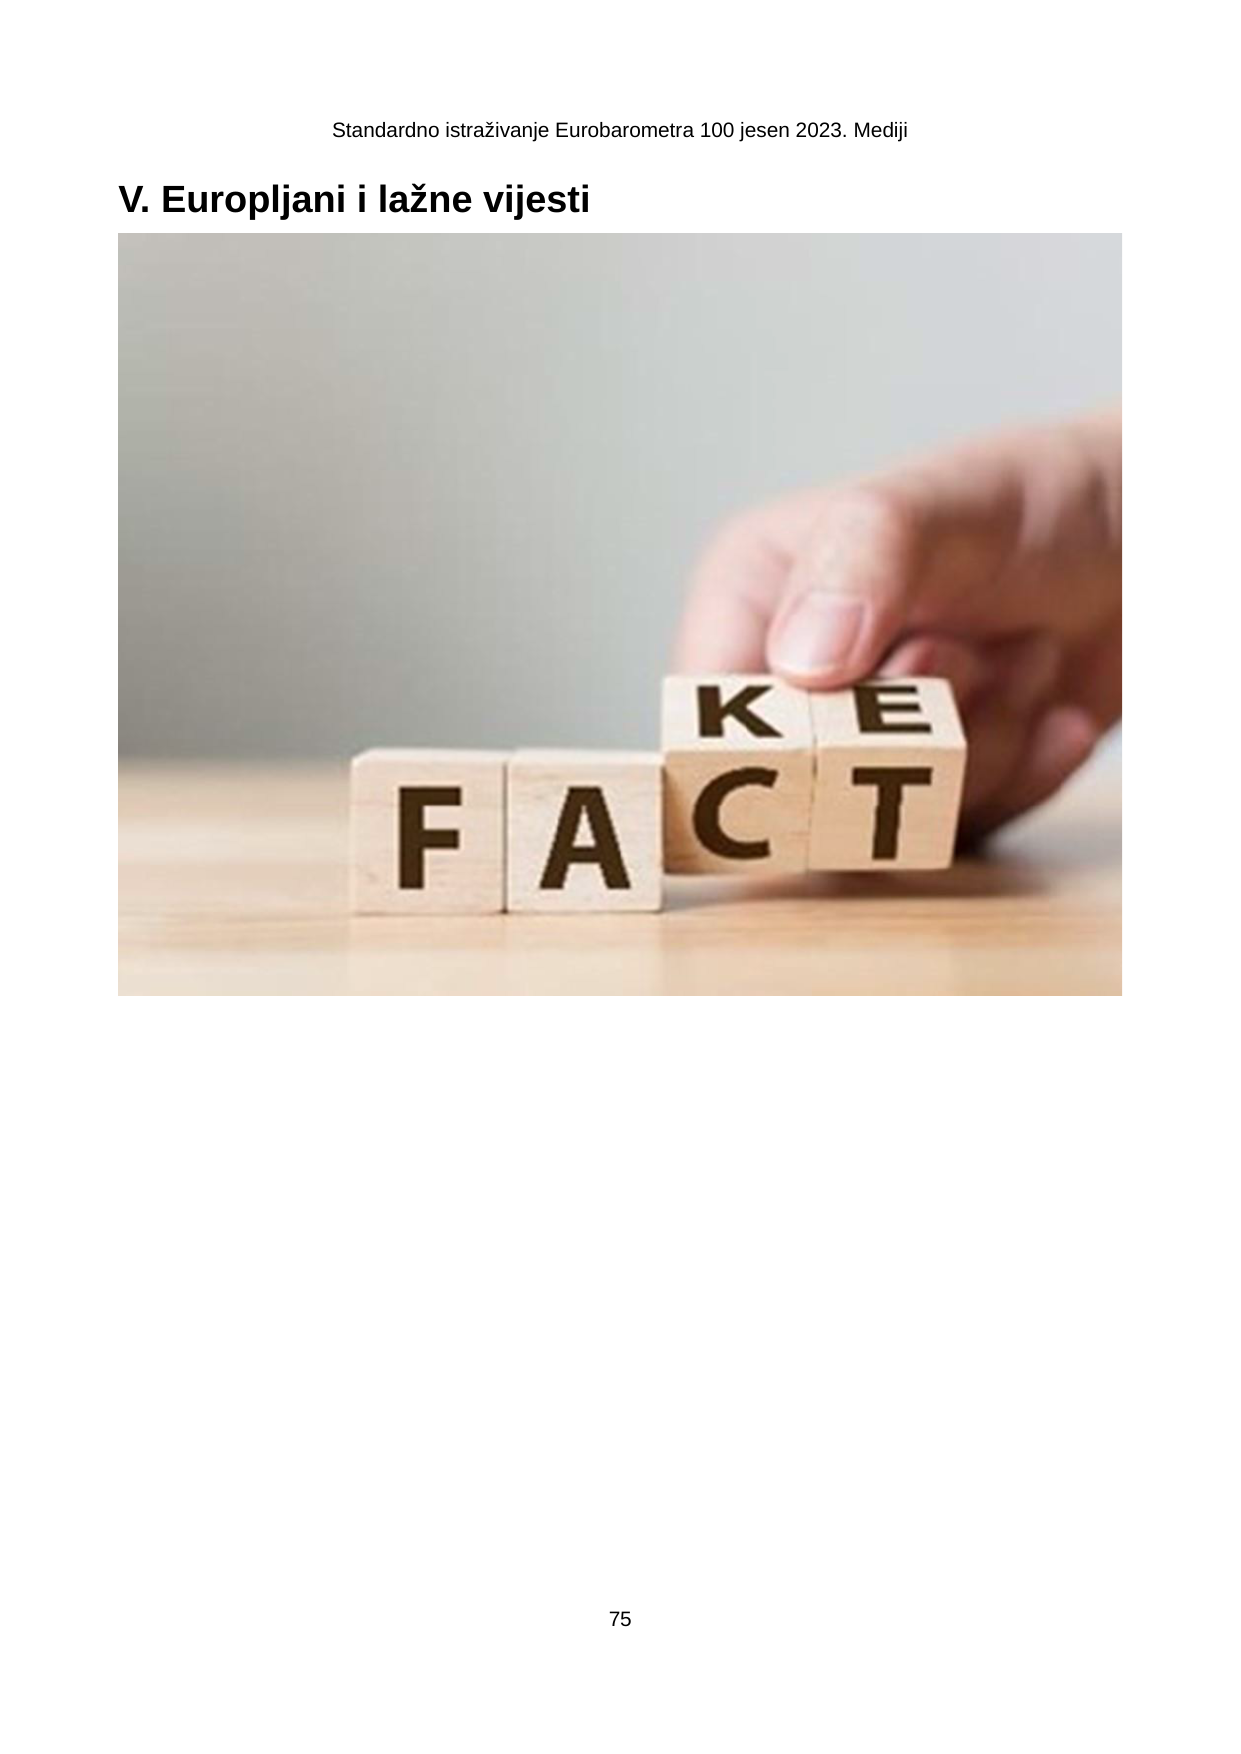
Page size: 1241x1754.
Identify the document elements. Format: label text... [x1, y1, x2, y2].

subtitle V. Europljani i lažne vijesti [118, 177, 1122, 221]
picture [118, 233, 1123, 996]
